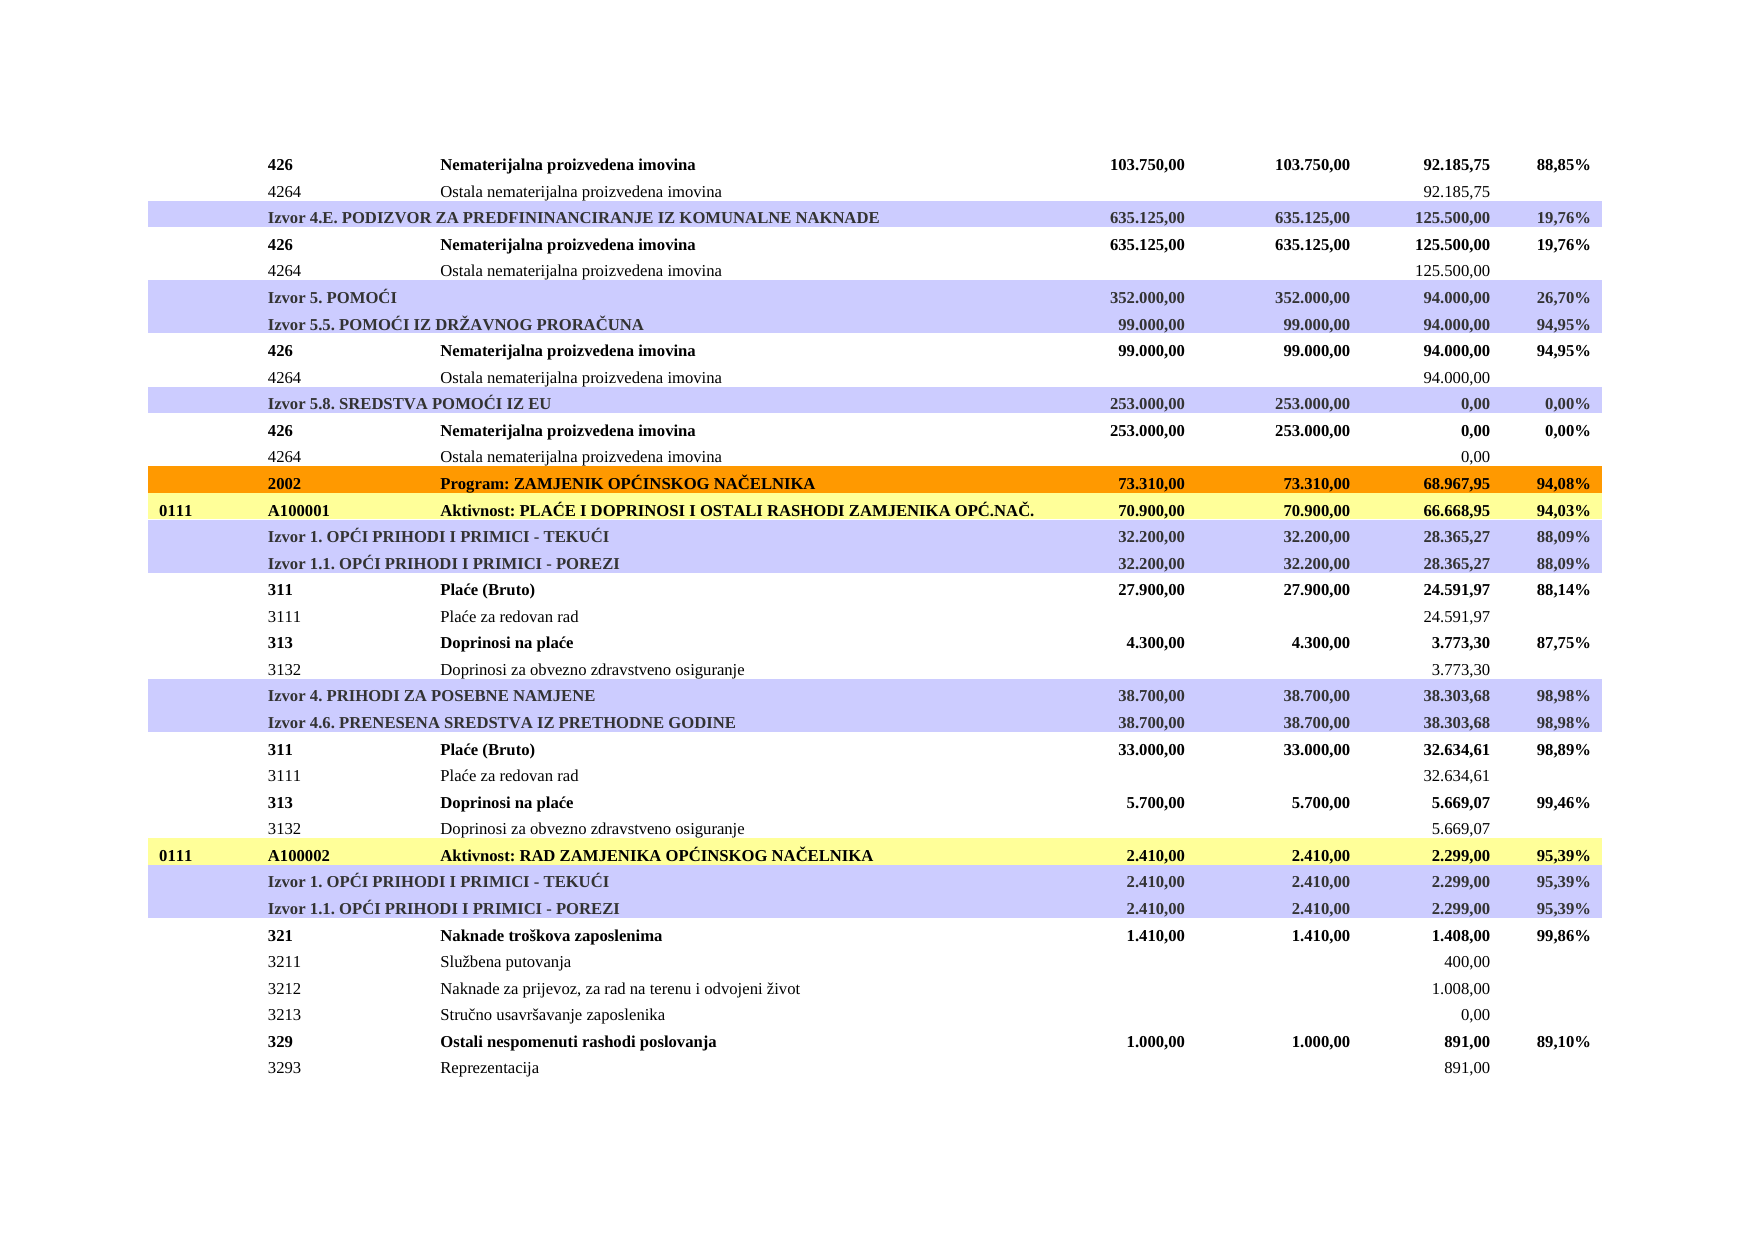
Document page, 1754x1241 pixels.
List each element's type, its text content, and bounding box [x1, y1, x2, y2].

table_cell [1196, 1051, 1361, 1077]
table_cell 3293 [256, 1051, 429, 1077]
table_cell Izvor 4. PRIHODI ZA POSEBNE NAMJENE [256, 679, 1048, 705]
table_cell 89,10% [1501, 1024, 1602, 1051]
table_cell Aktivnost: PLAĆE I DOPRINOSI I OSTALI RASHODI ZAMJENIKA OPĆ.NAČ. [429, 493, 1048, 519]
table_cell Plaće (Bruto) [429, 573, 1048, 599]
table_cell Ostala nematerijalna proizvedena imovina [429, 440, 1048, 466]
table_cell 0,00 [1361, 387, 1501, 413]
table_cell Nematerijalna proizvedena imovina [429, 148, 1048, 174]
table_cell [1196, 652, 1361, 679]
table_cell 33.000,00 [1196, 732, 1361, 758]
table_cell 27.900,00 [1196, 573, 1361, 599]
table_cell 0,00 [1361, 440, 1501, 466]
table_cell [1501, 174, 1602, 201]
table_cell [148, 918, 256, 944]
table_cell [148, 998, 256, 1024]
table_cell 99.000,00 [1048, 307, 1196, 333]
table_cell [1196, 174, 1361, 201]
table_cell 4264 [256, 360, 429, 387]
table_cell 88,14% [1501, 573, 1602, 599]
table_cell [148, 307, 256, 333]
table_cell [1501, 440, 1602, 466]
table_cell [1048, 945, 1196, 971]
table_cell 70.900,00 [1196, 493, 1361, 519]
table_cell 2.299,00 [1361, 891, 1501, 918]
table_cell [1501, 971, 1602, 998]
table_cell [148, 440, 256, 466]
table_cell [148, 466, 256, 493]
table_cell [1501, 254, 1602, 280]
table_cell [1048, 254, 1196, 280]
table_cell 125.500,00 [1361, 201, 1501, 227]
table_cell 2.299,00 [1361, 865, 1501, 891]
table_cell 95,39% [1501, 838, 1602, 865]
table_cell 2.299,00 [1361, 838, 1501, 865]
table_cell Reprezentacija [429, 1051, 1048, 1077]
table_cell 4264 [256, 440, 429, 466]
table_cell 103.750,00 [1196, 148, 1361, 174]
table_cell [148, 759, 256, 785]
table_cell [1196, 360, 1361, 387]
table_cell 94.000,00 [1361, 360, 1501, 387]
table_cell 4.300,00 [1048, 626, 1196, 652]
table_cell Izvor 1. OPĆI PRIHODI I PRIMICI - TEKUĆI [256, 520, 1048, 546]
table_cell Izvor 4.E. PODIZVOR ZA PREDFININANCIRANJE IZ KOMUNALNE NAKNADE [256, 201, 1048, 227]
table_cell 87,75% [1501, 626, 1602, 652]
table_cell [1501, 759, 1602, 785]
table_cell 98,98% [1501, 679, 1602, 705]
table_cell [148, 201, 256, 227]
table_cell 635.125,00 [1048, 227, 1196, 254]
table_cell [148, 573, 256, 599]
table_cell 426 [256, 413, 429, 440]
table_cell 3.773,30 [1361, 626, 1501, 652]
table_cell 94,95% [1501, 307, 1602, 333]
table_cell [148, 546, 256, 573]
table_cell [148, 334, 256, 360]
table_cell 426 [256, 148, 429, 174]
table_cell 635.125,00 [1196, 227, 1361, 254]
table_cell 2.410,00 [1048, 891, 1196, 918]
table_cell Doprinosi na plaće [429, 626, 1048, 652]
table_cell Naknade za prijevoz, za rad na terenu i odvojeni život [429, 971, 1048, 998]
table_cell 313 [256, 785, 429, 812]
table_cell 891,00 [1361, 1024, 1501, 1051]
table_cell [1196, 254, 1361, 280]
table_cell 70.900,00 [1048, 493, 1196, 519]
table_cell Stručno usavršavanje zaposlenika [429, 998, 1048, 1024]
table_cell 28.365,27 [1361, 520, 1501, 546]
table_cell 32.634,61 [1361, 732, 1501, 758]
table_cell 0111 [148, 838, 256, 865]
table_cell Nematerijalna proizvedena imovina [429, 227, 1048, 254]
table_cell Ostala nematerijalna proizvedena imovina [429, 254, 1048, 280]
table_cell Doprinosi za obvezno zdravstveno osiguranje [429, 812, 1048, 838]
table_cell 19,76% [1501, 201, 1602, 227]
table_cell 426 [256, 334, 429, 360]
table_cell [148, 280, 256, 307]
table_cell 0,00 [1361, 998, 1501, 1024]
table_cell [148, 148, 256, 174]
table_cell 1.000,00 [1048, 1024, 1196, 1051]
table_cell 68.967,95 [1361, 466, 1501, 493]
table_cell 38.303,68 [1361, 705, 1501, 732]
table_cell 24.591,97 [1361, 573, 1501, 599]
table_cell [148, 732, 256, 758]
table_cell [1501, 652, 1602, 679]
table_cell 4264 [256, 254, 429, 280]
table_cell 28.365,27 [1361, 546, 1501, 573]
table_cell 1.410,00 [1196, 918, 1361, 944]
table_cell [1501, 599, 1602, 626]
table_cell 92.185,75 [1361, 148, 1501, 174]
table_cell 426 [256, 227, 429, 254]
table_cell [148, 1024, 256, 1051]
table_cell 32.634,61 [1361, 759, 1501, 785]
table_cell Nematerijalna proizvedena imovina [429, 334, 1048, 360]
table_cell 94.000,00 [1361, 280, 1501, 307]
table_cell 329 [256, 1024, 429, 1051]
table_cell [148, 1051, 256, 1077]
table_cell [1196, 971, 1361, 998]
table_cell 73.310,00 [1196, 466, 1361, 493]
table_cell [148, 679, 256, 705]
table_cell Plaće (Bruto) [429, 732, 1048, 758]
table_cell 125.500,00 [1361, 254, 1501, 280]
table_cell [148, 971, 256, 998]
table_cell [148, 227, 256, 254]
table_cell 88,09% [1501, 520, 1602, 546]
table_cell 3211 [256, 945, 429, 971]
table_cell A100002 [256, 838, 429, 865]
table_cell 4264 [256, 174, 429, 201]
table_cell 0,00% [1501, 413, 1602, 440]
table_cell 0111 [148, 493, 256, 519]
table_cell [1196, 440, 1361, 466]
table_cell 352.000,00 [1048, 280, 1196, 307]
table_cell 253.000,00 [1196, 387, 1361, 413]
table_cell Izvor 5. POMOĆI [256, 280, 1048, 307]
table_cell 253.000,00 [1196, 413, 1361, 440]
table_cell 311 [256, 573, 429, 599]
table_cell [1196, 759, 1361, 785]
table_cell Izvor 5.5. POMOĆI IZ DRŽAVNOG PRORAČUNA [256, 307, 1048, 333]
table_cell [1048, 812, 1196, 838]
table_cell Izvor 1.1. OPĆI PRIHODI I PRIMICI - POREZI [256, 891, 1048, 918]
table_cell [1501, 945, 1602, 971]
table_cell Plaće za redovan rad [429, 759, 1048, 785]
table_cell 635.125,00 [1196, 201, 1361, 227]
table_cell 88,09% [1501, 546, 1602, 573]
table_cell 5.669,07 [1361, 785, 1501, 812]
table_cell [1048, 971, 1196, 998]
table_cell 2.410,00 [1048, 838, 1196, 865]
table_cell 253.000,00 [1048, 413, 1196, 440]
table_cell Službena putovanja [429, 945, 1048, 971]
table_cell [148, 174, 256, 201]
table_cell 635.125,00 [1048, 201, 1196, 227]
table_cell [1196, 812, 1361, 838]
table_cell 313 [256, 626, 429, 652]
table_cell 311 [256, 732, 429, 758]
table_cell 400,00 [1361, 945, 1501, 971]
table_cell 125.500,00 [1361, 227, 1501, 254]
table_cell 73.310,00 [1048, 466, 1196, 493]
table_cell 3111 [256, 759, 429, 785]
table_cell [1501, 360, 1602, 387]
table_cell 2.410,00 [1048, 865, 1196, 891]
table_cell [1048, 599, 1196, 626]
table_cell 95,39% [1501, 865, 1602, 891]
table_cell 27.900,00 [1048, 573, 1196, 599]
table_cell Naknade troškova zaposlenima [429, 918, 1048, 944]
table_cell 38.303,68 [1361, 679, 1501, 705]
table_cell 32.200,00 [1196, 546, 1361, 573]
table_cell [1048, 998, 1196, 1024]
table_cell Ostali nespomenuti rashodi poslovanja [429, 1024, 1048, 1051]
table_cell 2002 [256, 466, 429, 493]
table_cell [148, 785, 256, 812]
table_cell Izvor 5.8. SREDSTVA POMOĆI IZ EU [256, 387, 1048, 413]
table_cell [148, 520, 256, 546]
table_cell 99,86% [1501, 918, 1602, 944]
table_cell Izvor 4.6. PRENESENA SREDSTVA IZ PRETHODNE GODINE [256, 705, 1048, 732]
table_cell Program: ZAMJENIK OPĆINSKOG NAČELNIKA [429, 466, 1048, 493]
table_cell 33.000,00 [1048, 732, 1196, 758]
table_cell 2.410,00 [1196, 865, 1361, 891]
table_cell Izvor 1. OPĆI PRIHODI I PRIMICI - TEKUĆI [256, 865, 1048, 891]
table_cell 98,98% [1501, 705, 1602, 732]
table_cell [148, 812, 256, 838]
table_cell 5.669,07 [1361, 812, 1501, 838]
table_cell [148, 413, 256, 440]
table_cell 3213 [256, 998, 429, 1024]
table_cell 19,76% [1501, 227, 1602, 254]
table_cell Doprinosi na plaće [429, 785, 1048, 812]
table_cell 1.008,00 [1361, 971, 1501, 998]
table_cell 0,00 [1361, 413, 1501, 440]
table_cell [1048, 759, 1196, 785]
table_cell Izvor 1.1. OPĆI PRIHODI I PRIMICI - POREZI [256, 546, 1048, 573]
table_cell 891,00 [1361, 1051, 1501, 1077]
table_cell 94.000,00 [1361, 307, 1501, 333]
table_cell 38.700,00 [1196, 705, 1361, 732]
table_cell 1.408,00 [1361, 918, 1501, 944]
table_cell Nematerijalna proizvedena imovina [429, 413, 1048, 440]
table_cell Plaće za redovan rad [429, 599, 1048, 626]
table_cell 92.185,75 [1361, 174, 1501, 201]
table_cell 38.700,00 [1196, 679, 1361, 705]
table_cell 98,89% [1501, 732, 1602, 758]
table_cell 352.000,00 [1196, 280, 1361, 307]
table_cell 3111 [256, 599, 429, 626]
table_cell 88,85% [1501, 148, 1602, 174]
table_cell [148, 865, 256, 891]
table_cell [148, 254, 256, 280]
table_cell 3212 [256, 971, 429, 998]
table_cell 94.000,00 [1361, 334, 1501, 360]
table_cell [1048, 652, 1196, 679]
table_cell 3.773,30 [1361, 652, 1501, 679]
table_cell 5.700,00 [1048, 785, 1196, 812]
table_cell 3132 [256, 812, 429, 838]
table_cell [1196, 945, 1361, 971]
table_cell 38.700,00 [1048, 705, 1196, 732]
table_cell 321 [256, 918, 429, 944]
table_cell 32.200,00 [1048, 546, 1196, 573]
table_cell Ostala nematerijalna proizvedena imovina [429, 360, 1048, 387]
table_cell 24.591,97 [1361, 599, 1501, 626]
table_cell 99,46% [1501, 785, 1602, 812]
table_cell 26,70% [1501, 280, 1602, 307]
table_cell 5.700,00 [1196, 785, 1361, 812]
table_cell Ostala nematerijalna proizvedena imovina [429, 174, 1048, 201]
table_cell 95,39% [1501, 891, 1602, 918]
table_cell 66.668,95 [1361, 493, 1501, 519]
table_cell 253.000,00 [1048, 387, 1196, 413]
table_cell [148, 945, 256, 971]
table_cell 32.200,00 [1048, 520, 1196, 546]
table_cell [148, 387, 256, 413]
table_cell 99.000,00 [1196, 307, 1361, 333]
table_cell [1048, 440, 1196, 466]
table_cell 3132 [256, 652, 429, 679]
table_cell [148, 626, 256, 652]
table_cell 0,00% [1501, 387, 1602, 413]
table_cell [1048, 174, 1196, 201]
table_cell 99.000,00 [1196, 334, 1361, 360]
table_cell 1.000,00 [1196, 1024, 1361, 1051]
table_cell Doprinosi za obvezno zdravstveno osiguranje [429, 652, 1048, 679]
table_cell 99.000,00 [1048, 334, 1196, 360]
table_cell 94,03% [1501, 493, 1602, 519]
table_cell 2.410,00 [1196, 891, 1361, 918]
table_cell [1501, 812, 1602, 838]
table_cell [1501, 998, 1602, 1024]
table_cell 94,08% [1501, 466, 1602, 493]
table_cell [1196, 998, 1361, 1024]
table_cell 38.700,00 [1048, 679, 1196, 705]
table_cell A100001 [256, 493, 429, 519]
table_cell 1.410,00 [1048, 918, 1196, 944]
table_cell 32.200,00 [1196, 520, 1361, 546]
table_cell [1048, 360, 1196, 387]
table_cell [148, 360, 256, 387]
table_cell [1196, 599, 1361, 626]
table_cell [1501, 1051, 1602, 1077]
table_cell [148, 705, 256, 732]
table_cell 2.410,00 [1196, 838, 1361, 865]
table_cell 103.750,00 [1048, 148, 1196, 174]
table_cell [148, 891, 256, 918]
table_cell [148, 599, 256, 626]
table_cell [148, 652, 256, 679]
table_cell 94,95% [1501, 334, 1602, 360]
table_cell Aktivnost: RAD ZAMJENIKA OPĆINSKOG NAČELNIKA [429, 838, 1048, 865]
table_cell [1048, 1051, 1196, 1077]
table_cell 4.300,00 [1196, 626, 1361, 652]
